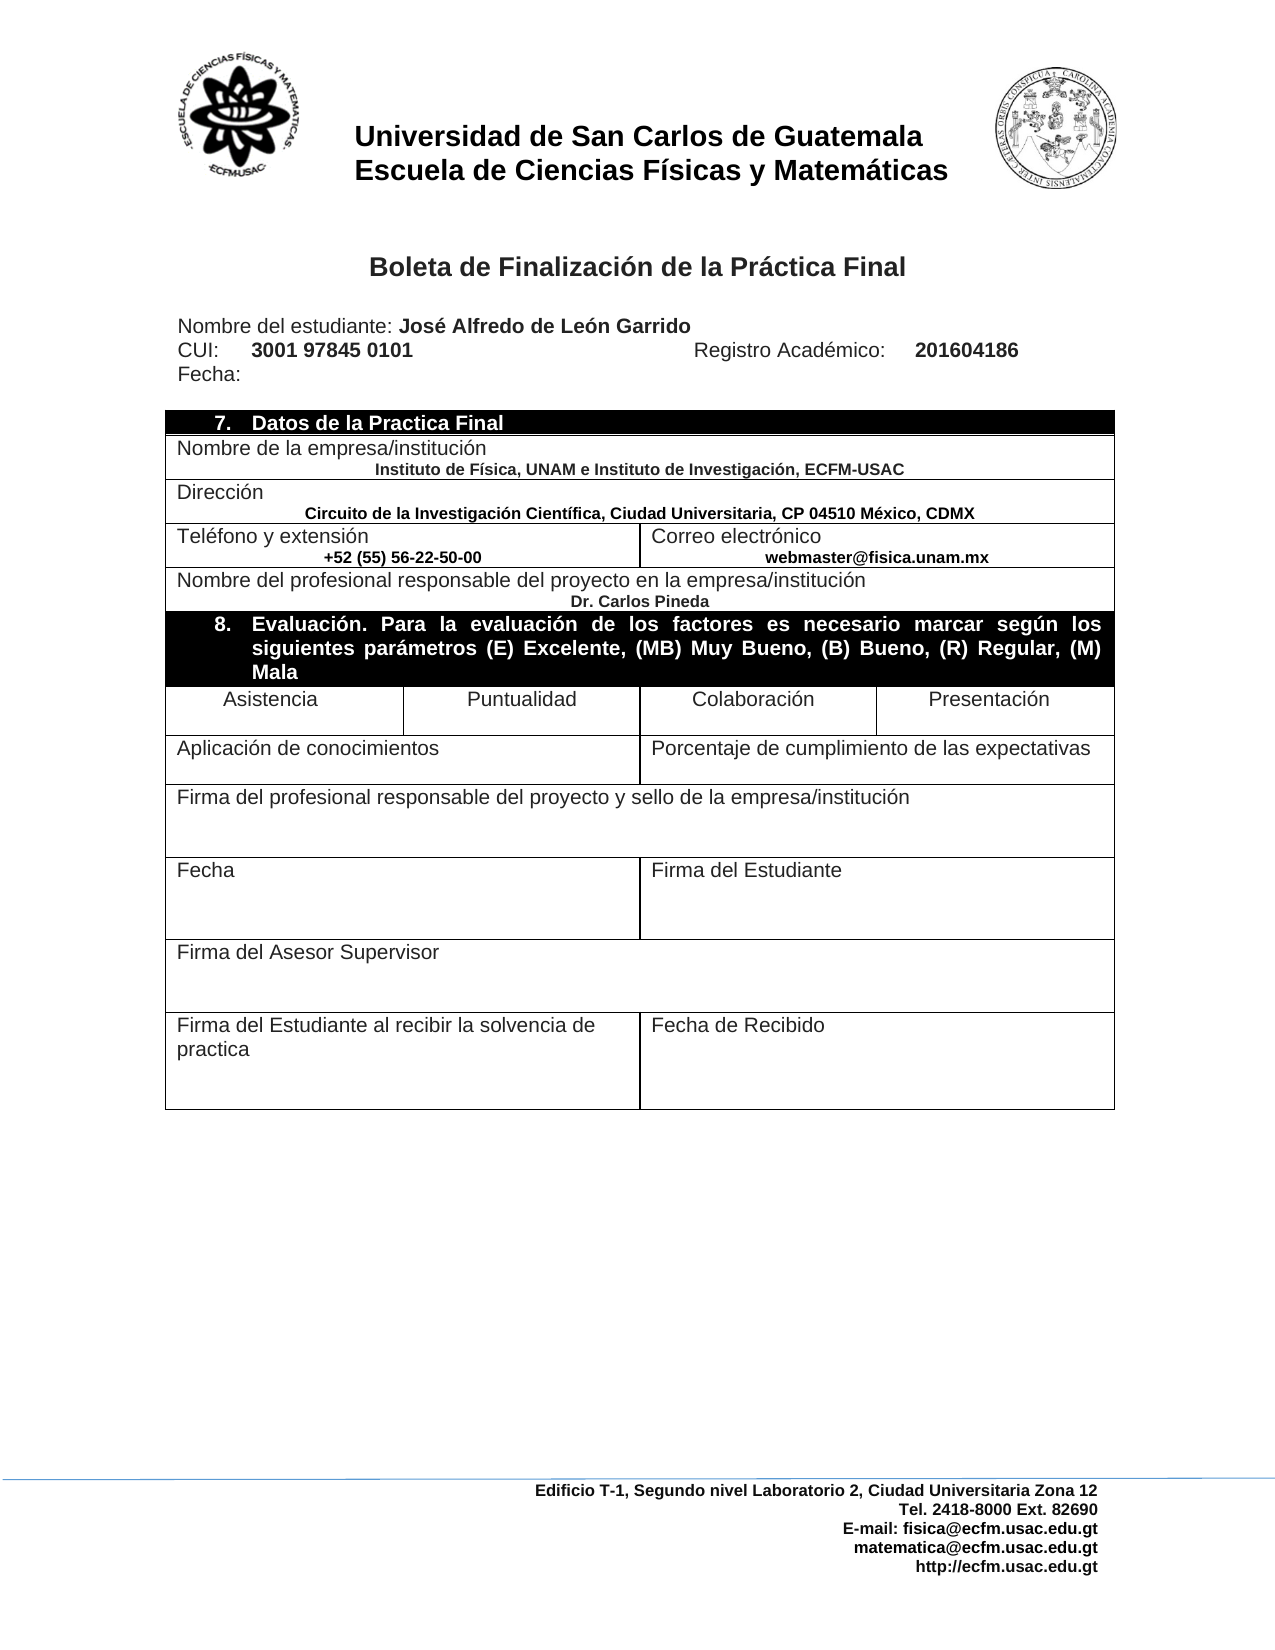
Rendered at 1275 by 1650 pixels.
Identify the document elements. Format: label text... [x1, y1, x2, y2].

table_cell Puntualidad [404, 687, 639, 735]
text Boleta de Finalización de la Práctica Final [177, 251, 1098, 282]
table_cell Nombre del profesional responsable del proyecto en la empresa/institución Dr. Carlos Pineda [166, 568, 1114, 611]
table_cell Porcentaje de cumplimiento de las expectativas [641, 736, 1114, 784]
table_cell Fecha [166, 858, 639, 939]
table_cell Asistencia [166, 687, 403, 735]
table_cell Aplicación de conocimientos [166, 736, 639, 784]
table_cell Correo electrónico webmaster@fisica.unam.mx [641, 524, 1114, 567]
table_cell Nombre de la empresa/institución Instituto de Física, UNAM e Instituto de Investigación, ECFM-USAC [166, 436, 1114, 479]
table_cell Firma del Estudiante al recibir la solvencia de practica [166, 1013, 639, 1108]
table_cell Firma del Estudiante [641, 858, 1114, 939]
table_cell Dirección Circuito de la Investigación Científica, Ciudad Universitaria, CP 04510 México, CDMX [166, 480, 1114, 523]
text Fecha: [177, 362, 1098, 386]
table_cell Presentación [877, 687, 1114, 735]
picture [175, 50, 302, 179]
table_cell Firma del Asesor Supervisor [166, 940, 1114, 1012]
table_cell Colaboración [641, 687, 876, 735]
picture [995, 67, 1117, 189]
text Nombre del estudiante: José Alfredo de León Garrido [177, 314, 1098, 338]
text CUI: 3001 97845 0101 Registro Académico: 201604186 [177, 338, 1098, 362]
table_cell Evaluación. Para la evaluación de los factores es necesario marcar según los siguientes parámetros (E) Excelente, (MB) Muy Bueno, (B) Bueno, (R) Regular, (M) Mala [166, 612, 1114, 686]
table_header Datos de la Practica Final [166, 411, 1114, 434]
table_cell Fecha de Recibido [641, 1013, 1114, 1108]
table_cell Firma del profesional responsable del proyecto y sello de la empresa/institución [166, 785, 1114, 857]
table_cell Teléfono y extensión +52 (55) 56-22-50-00 [166, 524, 639, 567]
